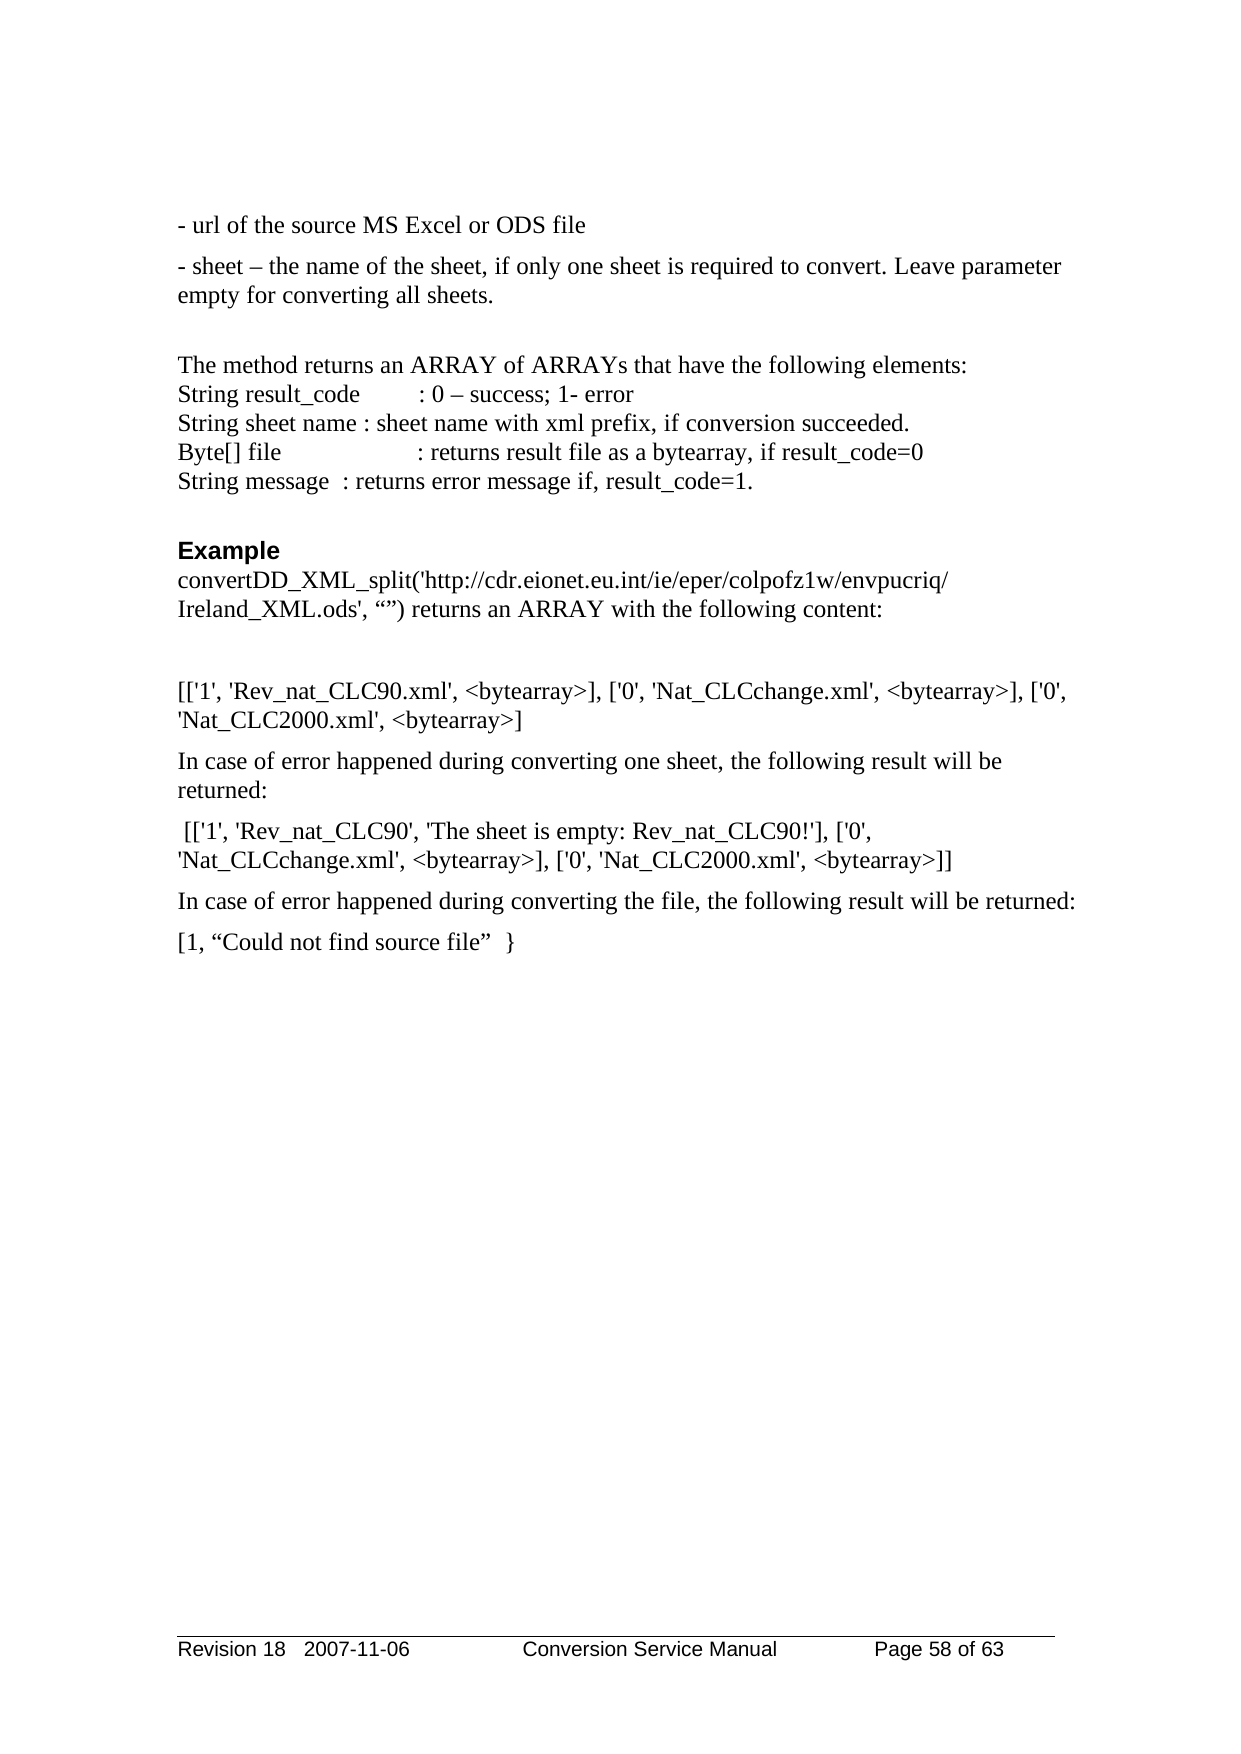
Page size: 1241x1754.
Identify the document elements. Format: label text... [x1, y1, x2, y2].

text [['1', 'Rev_nat_CLC90', 'The sheet is empty: Rev_nat_CLC90!'], ['0', 'Nat_CLCchange.xml', <bytearray>], ['0', 'Nat_CLC2000.xml', <bytearray>]] [177, 816, 1092, 874]
text - url of the source MS Excel or ODS file [177, 210, 1092, 239]
text [1, “Could not find source file” } [177, 926, 1092, 956]
text Byte[] file : returns result file as a bytearray, if result_code=0 [177, 437, 1092, 466]
text In case of error happened during converting the file, the following result will be returned: [177, 886, 1092, 915]
text String sheet name : sheet name with xml prefix, if conversion succeeded. [177, 408, 1092, 437]
text - sheet – the name of the sheet, if only one sheet is required to convert. Leave parameter empty for converting all sheets. [177, 251, 1092, 309]
text String result_code : 0 – success; 1- error [177, 379, 1092, 408]
text String message : returns error message if, result_code=1. [177, 466, 1092, 495]
text The method returns an ARRAY of ARRAYs that have the following elements: [177, 350, 1092, 379]
subtitle Example [177, 536, 1092, 565]
text convertDD_XML_split('http://cdr.eionet.eu.int/ie/eper/colpofz1w/envpucriq/Ireland_XML.ods', “”) returns an ARRAY with the following content: [177, 565, 1092, 623]
text In case of error happened during converting one sheet, the following result will be returned: [177, 746, 1092, 804]
text [['1', 'Rev_nat_CLC90.xml', <bytearray>], ['0', 'Nat_CLCchange.xml', <bytearray>], ['0', 'Nat_CLC2000.xml', <bytearray>] [177, 676, 1092, 734]
